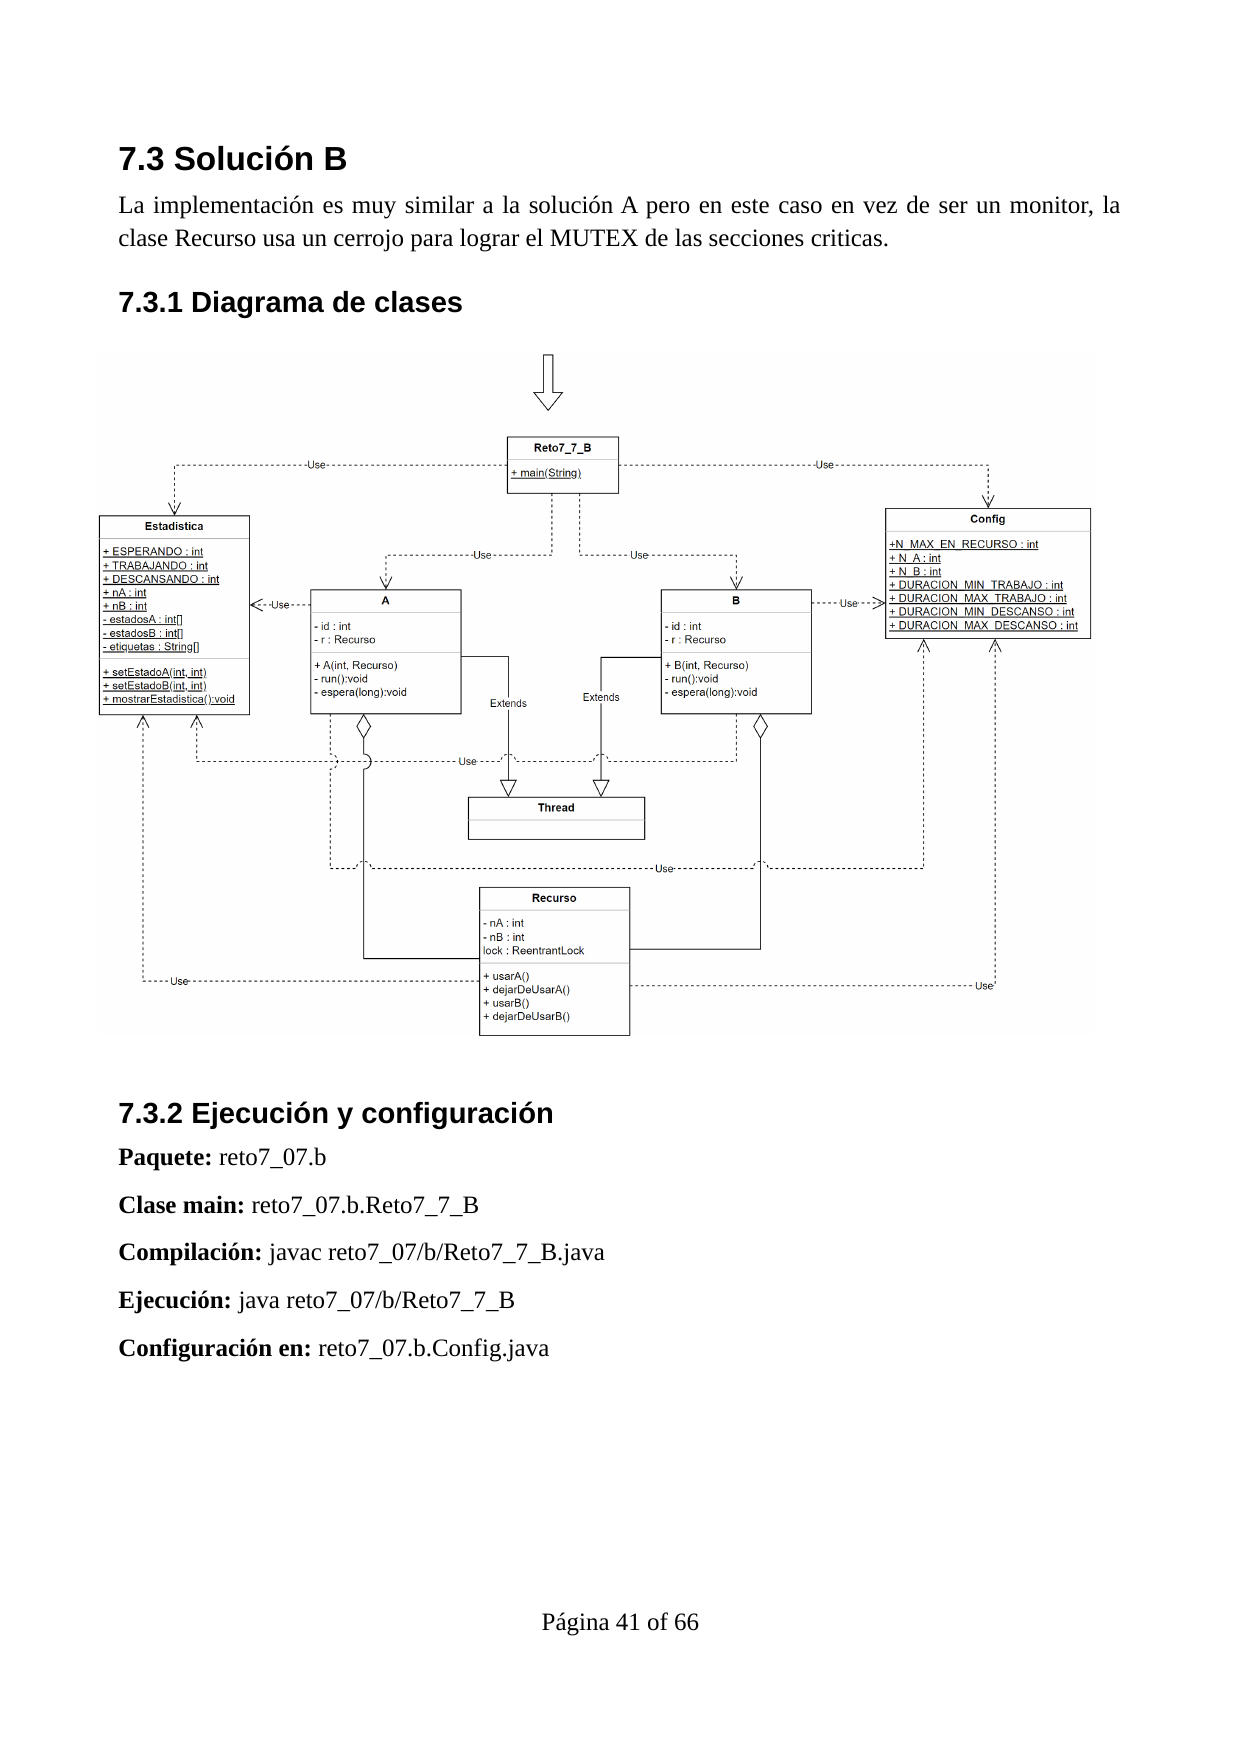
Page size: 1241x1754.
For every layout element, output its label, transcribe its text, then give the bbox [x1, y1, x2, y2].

subtitle 7.3.1 Diagrama de clases [118, 285, 1122, 319]
text Compilación: javac reto7_07/b/Reto7_7_B.java [118, 1237, 1122, 1266]
text La implementación es muy similar a la solución A pero en este caso en vez de ser un monitor, la clase Recurso usa un cerrojo para lograr el MUTEX de las secciones criticas. [118, 190, 1122, 252]
text Ejecución: java reto7_07/b/Reto7_7_B [118, 1285, 1122, 1314]
picture [97, 353, 1095, 1036]
text Configuración en: reto7_07.b.Config.java [118, 1333, 1122, 1361]
subtitle 7.3.2 Ejecución y configuración [118, 1096, 1122, 1130]
text Paquete: reto7_07.b [118, 1142, 1122, 1171]
text Clase main: reto7_07.b.Reto7_7_B [118, 1190, 1122, 1218]
subtitle 7.3 Solución B [118, 139, 1122, 177]
